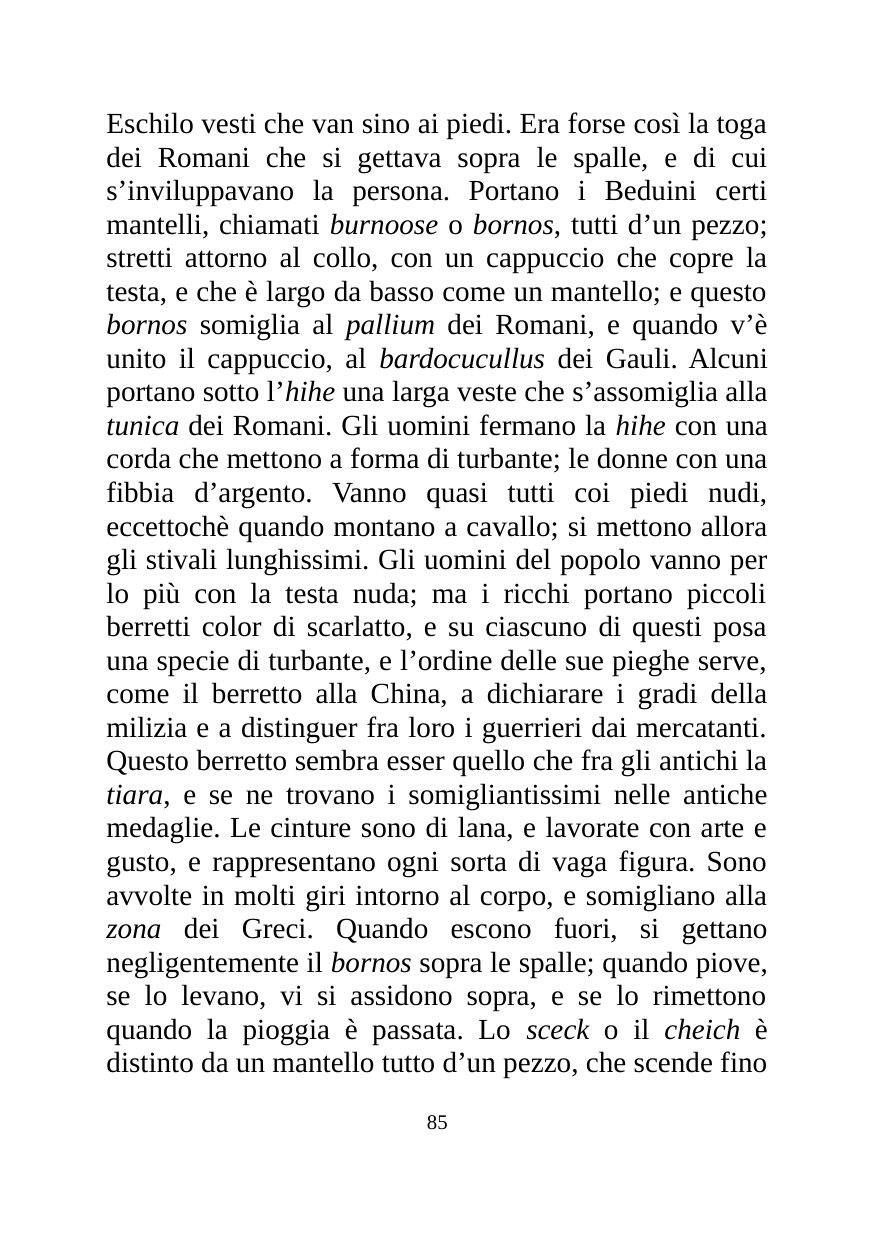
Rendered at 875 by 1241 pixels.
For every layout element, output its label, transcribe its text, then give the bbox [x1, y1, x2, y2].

text Eschilo vesti che van sino ai piedi. Era forse così la toga dei Romani che si gettava sopra le spalle, e di cui s’inviluppavano la persona. Portano i Beduini certi mantelli, chiamati burnoose o bornos, tutti d’un pezzo; stretti attorno al collo, con un cappuccio che copre la testa, e che è largo da basso come un mantello; e questo bornos somiglia al pallium dei Romani, e quando v’è unito il cappuccio, al bardocucullus dei Gauli. Alcuni portano sotto l’hihe una larga veste che s’assomiglia alla tunica dei Romani. Gli uomini fermano la hihe con una corda che mettono a forma di turbante; le donne con una fibbia d’argento. Vanno quasi tutti coi piedi nudi, eccettochè quando montano a cavallo; si mettono allora gli stivali lunghissimi. Gli uomini del popolo vanno per lo più con la testa nuda; ma i ricchi portano piccoli berretti color di scarlatto, e su ciascuno di questi posa una specie di turbante, e l’ordine delle sue pieghe serve, come il berretto alla China, a dichiarare i gradi della milizia e a distinguer fra loro i guerrieri dai mercatanti. Questo berretto sembra esser quello che fra gli antichi la tiara, e se ne trovano i somigliantissimi nelle antiche medaglie. Le cinture sono di lana, e lavorate con arte e gusto, e rappresentano ogni sorta di vaga figura. Sono avvolte in molti giri intorno al corpo, e somigliano alla zona dei Greci. Quando escono fuori, si gettano negligentemente il bornos sopra le spalle; quando piove, se lo levano, vi si assidono sopra, e se lo rimettono quando la pioggia è passata. Lo sceck o il cheich è distinto da un mantello tutto d’un pezzo, che scende fino [106, 106, 768, 1079]
